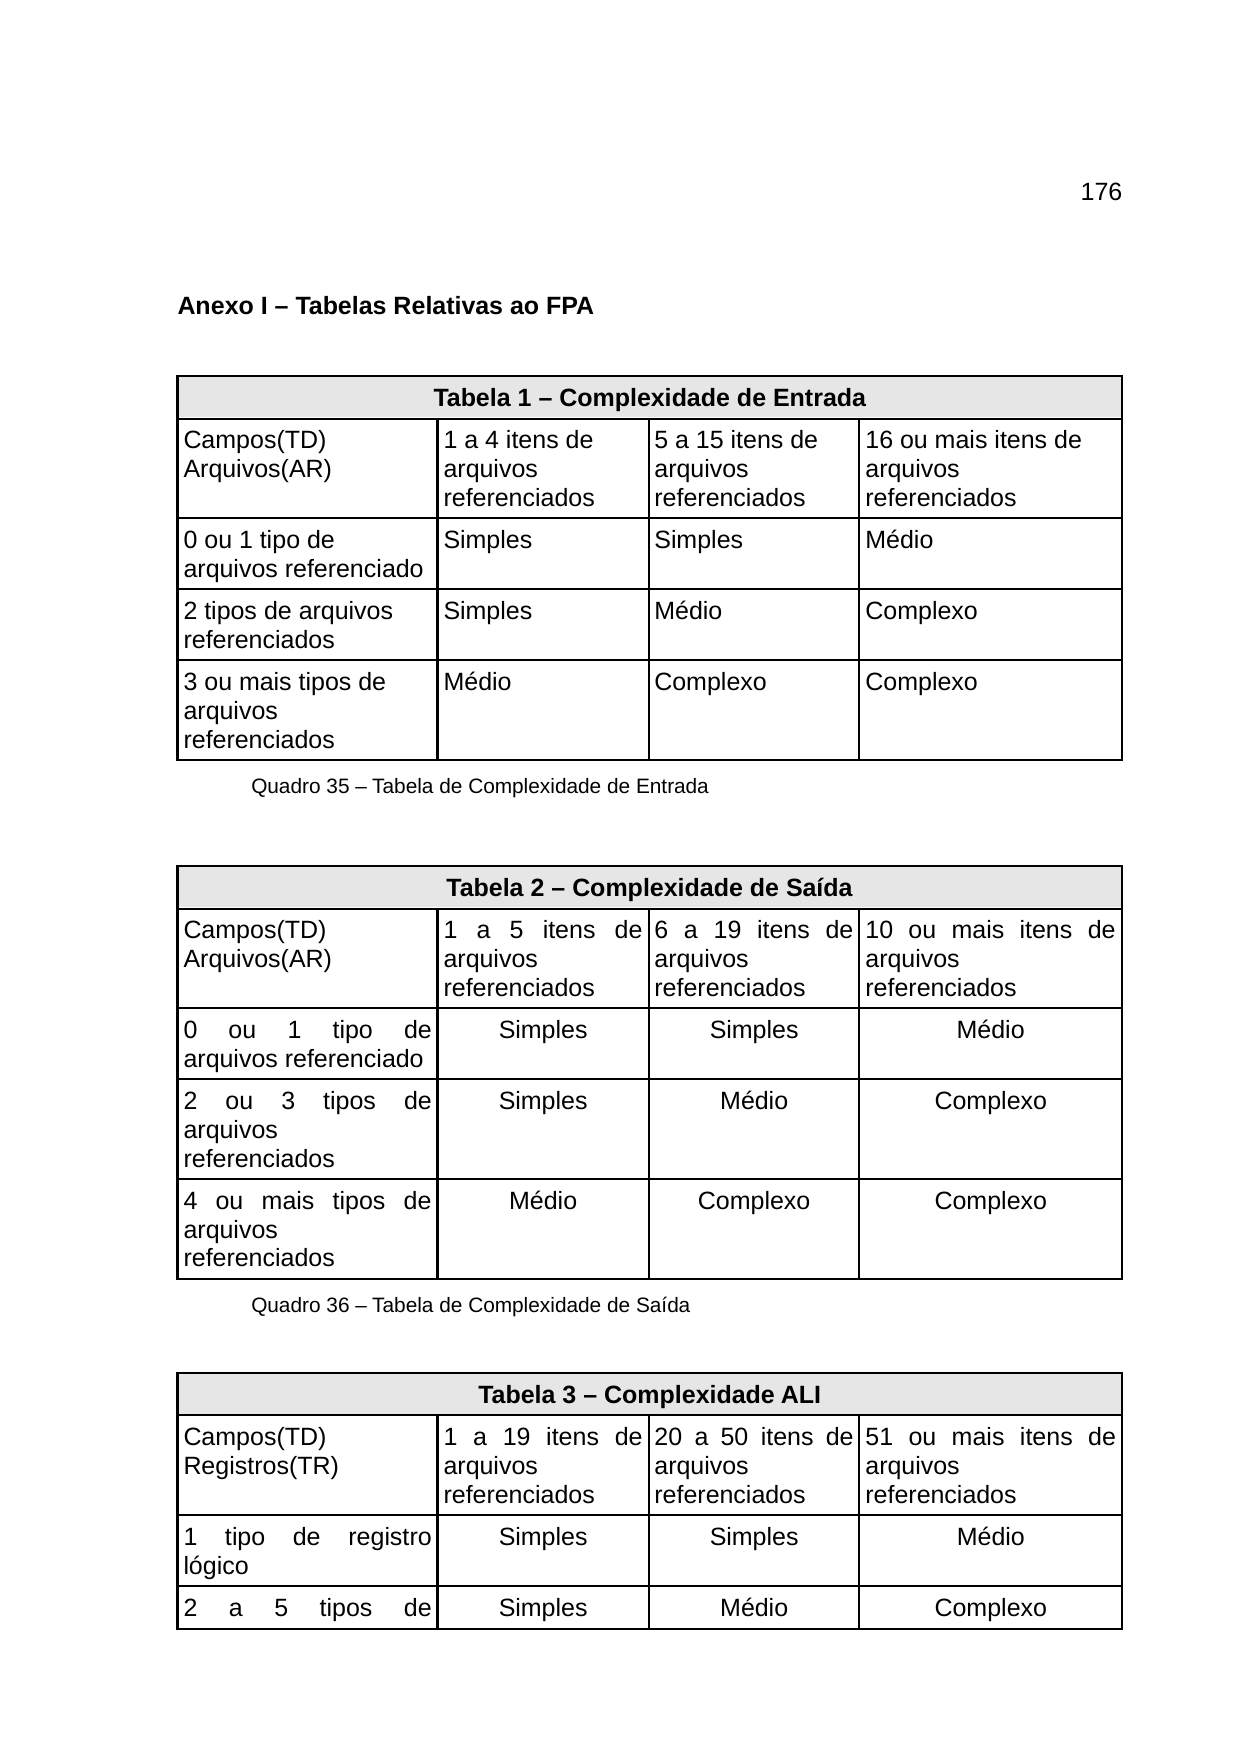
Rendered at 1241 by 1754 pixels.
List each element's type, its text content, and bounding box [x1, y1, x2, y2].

table_cell Campos(TD) Registros(TR) [179, 1416, 436, 1514]
table_cell Médio [439, 661, 648, 759]
table_cell 4 ou mais tipos de arquivos referenciados [179, 1180, 436, 1278]
table_cell Complexo [860, 1080, 1121, 1178]
table_cell Simples [439, 1009, 648, 1078]
table_cell Médio [650, 590, 858, 659]
table_cell Médio [860, 519, 1121, 588]
table_cell 5 a 15 itens de arquivos referenciados [650, 420, 858, 517]
table_cell 2 tipos de arquivos referenciados [179, 590, 436, 659]
table_cell 10 ou mais itens de arquivos referenciados [860, 910, 1121, 1007]
table_cell 2 a 5 tipos de [179, 1587, 436, 1627]
table_cell Campos(TD) Arquivos(AR) [179, 420, 436, 517]
table_cell Médio [650, 1587, 858, 1627]
table_cell 1 a 5 itens de arquivos referenciados [439, 910, 648, 1007]
table_cell Complexo [650, 661, 858, 759]
table_cell 2 ou 3 tipos de arquivos referenciados [179, 1080, 436, 1178]
table_cell Simples [650, 1516, 858, 1585]
table_cell Complexo [860, 661, 1121, 759]
table_cell Médio [860, 1516, 1121, 1585]
table_cell Simples [439, 1587, 648, 1627]
table_cell 3 ou mais tipos de arquivos referenciados [179, 661, 436, 759]
table_cell Complexo [860, 590, 1121, 659]
table_cell 6 a 19 itens de arquivos referenciados [650, 910, 858, 1007]
table_cell Simples [439, 1516, 648, 1585]
table_header Tabela 2 – Complexidade de Saída [179, 867, 1121, 907]
table_cell Simples [439, 1080, 648, 1178]
table_header Tabela 3 – Complexidade ALI [179, 1374, 1121, 1414]
table_cell Médio [650, 1080, 858, 1178]
text Quadro 35 – Tabela de Complexidade de Entrada [177, 774, 1122, 798]
table_cell Complexo [650, 1180, 858, 1278]
table_cell 1 a 4 itens de arquivos referenciados [439, 420, 648, 517]
table_cell 0 ou 1 tipo de arquivos referenciado [179, 1009, 436, 1078]
table_cell 51 ou mais itens de arquivos referenciados [860, 1416, 1121, 1514]
table_cell Médio [439, 1180, 648, 1278]
table_cell 20 a 50 itens de arquivos referenciados [650, 1416, 858, 1514]
table_cell Campos(TD) Arquivos(AR) [179, 910, 436, 1007]
table_cell Simples [439, 590, 648, 659]
table_header Tabela 1 – Complexidade de Entrada [179, 377, 1121, 417]
table_cell 16 ou mais itens de arquivos referenciados [860, 420, 1121, 517]
table_cell 1 a 19 itens de arquivos referenciados [439, 1416, 648, 1514]
table_cell Simples [650, 519, 858, 588]
table_cell Complexo [860, 1180, 1121, 1278]
table_cell Simples [439, 519, 648, 588]
table_cell 1 tipo de registro lógico [179, 1516, 436, 1585]
table_cell Complexo [860, 1587, 1121, 1627]
table_cell Médio [860, 1009, 1121, 1078]
text Quadro 36 – Tabela de Complexidade de Saída [177, 1292, 1122, 1316]
subtitle Anexo I – Tabelas Relativas ao FPA [177, 291, 1122, 319]
table_cell 0 ou 1 tipo de arquivos referenciado [179, 519, 436, 588]
table_cell Simples [650, 1009, 858, 1078]
